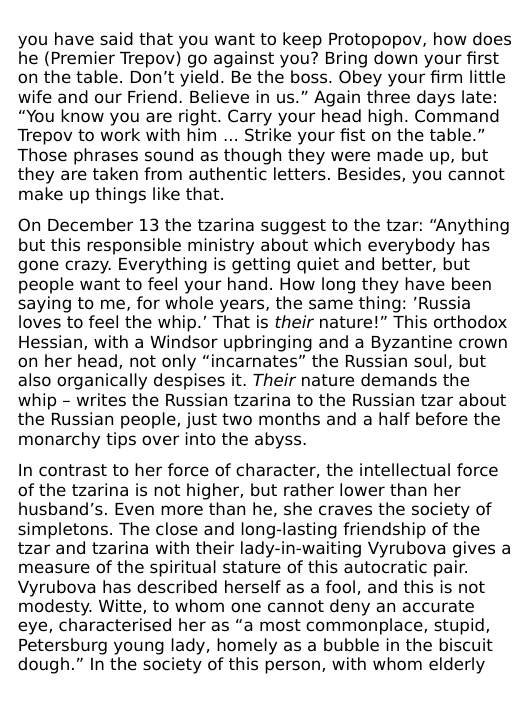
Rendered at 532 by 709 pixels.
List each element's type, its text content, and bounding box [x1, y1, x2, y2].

text In contrast to her force of character, the intellectual force of the tzarina is not higher, but rather lower than her husband’s. Even more than he, she craves the society of simpletons. The close and long-lasting friendship of the tzar and tzarina with their lady-in-waiting Vyrubova gives a measure of the spiritual stature of this autocratic pair. Vyrubova has described herself as a fool, and this is not modesty. Witte, to whom one cannot deny an accurate eye, characterised her as “a most commonplace, stupid, Petersburg young lady, homely as a bubble in the biscuit dough.” In the society of this person, with whom elderly [18, 461, 514, 674]
text you have said that you want to keep Protopopov, how does he (Premier Trepov) go against you? Bring down your first on the table. Don’t yield. Be the boss. Obey your firm little wife and our Friend. Believe in us.” Again three days late: “You know you are right. Carry your head high. Command Trepov to work with him ... Strike your fist on the table.” Those phrases sound as though they were made up, but they are taken from authentic letters. Besides, you cannot make up things like that. [18, 29, 514, 204]
text On December 13 the tzarina suggest to the tzar: “Anything but this responsible ministry about which everybody has gone crazy. Everything is getting quiet and better, but people want to feel your hand. How long they have been saying to me, for whole years, the same thing: ’Russia loves to feel the whip.’ That is their nature!” This orthodox Hessian, with a Windsor upbringing and a Byzantine crown on her head, not only “incarnates” the Russian soul, but also organically despises it. Their nature demands the whip – writes the Russian tzarina to the Russian tzar about the Russian people, just two months and a half before the monarchy tips over into the abyss. [18, 216, 514, 449]
